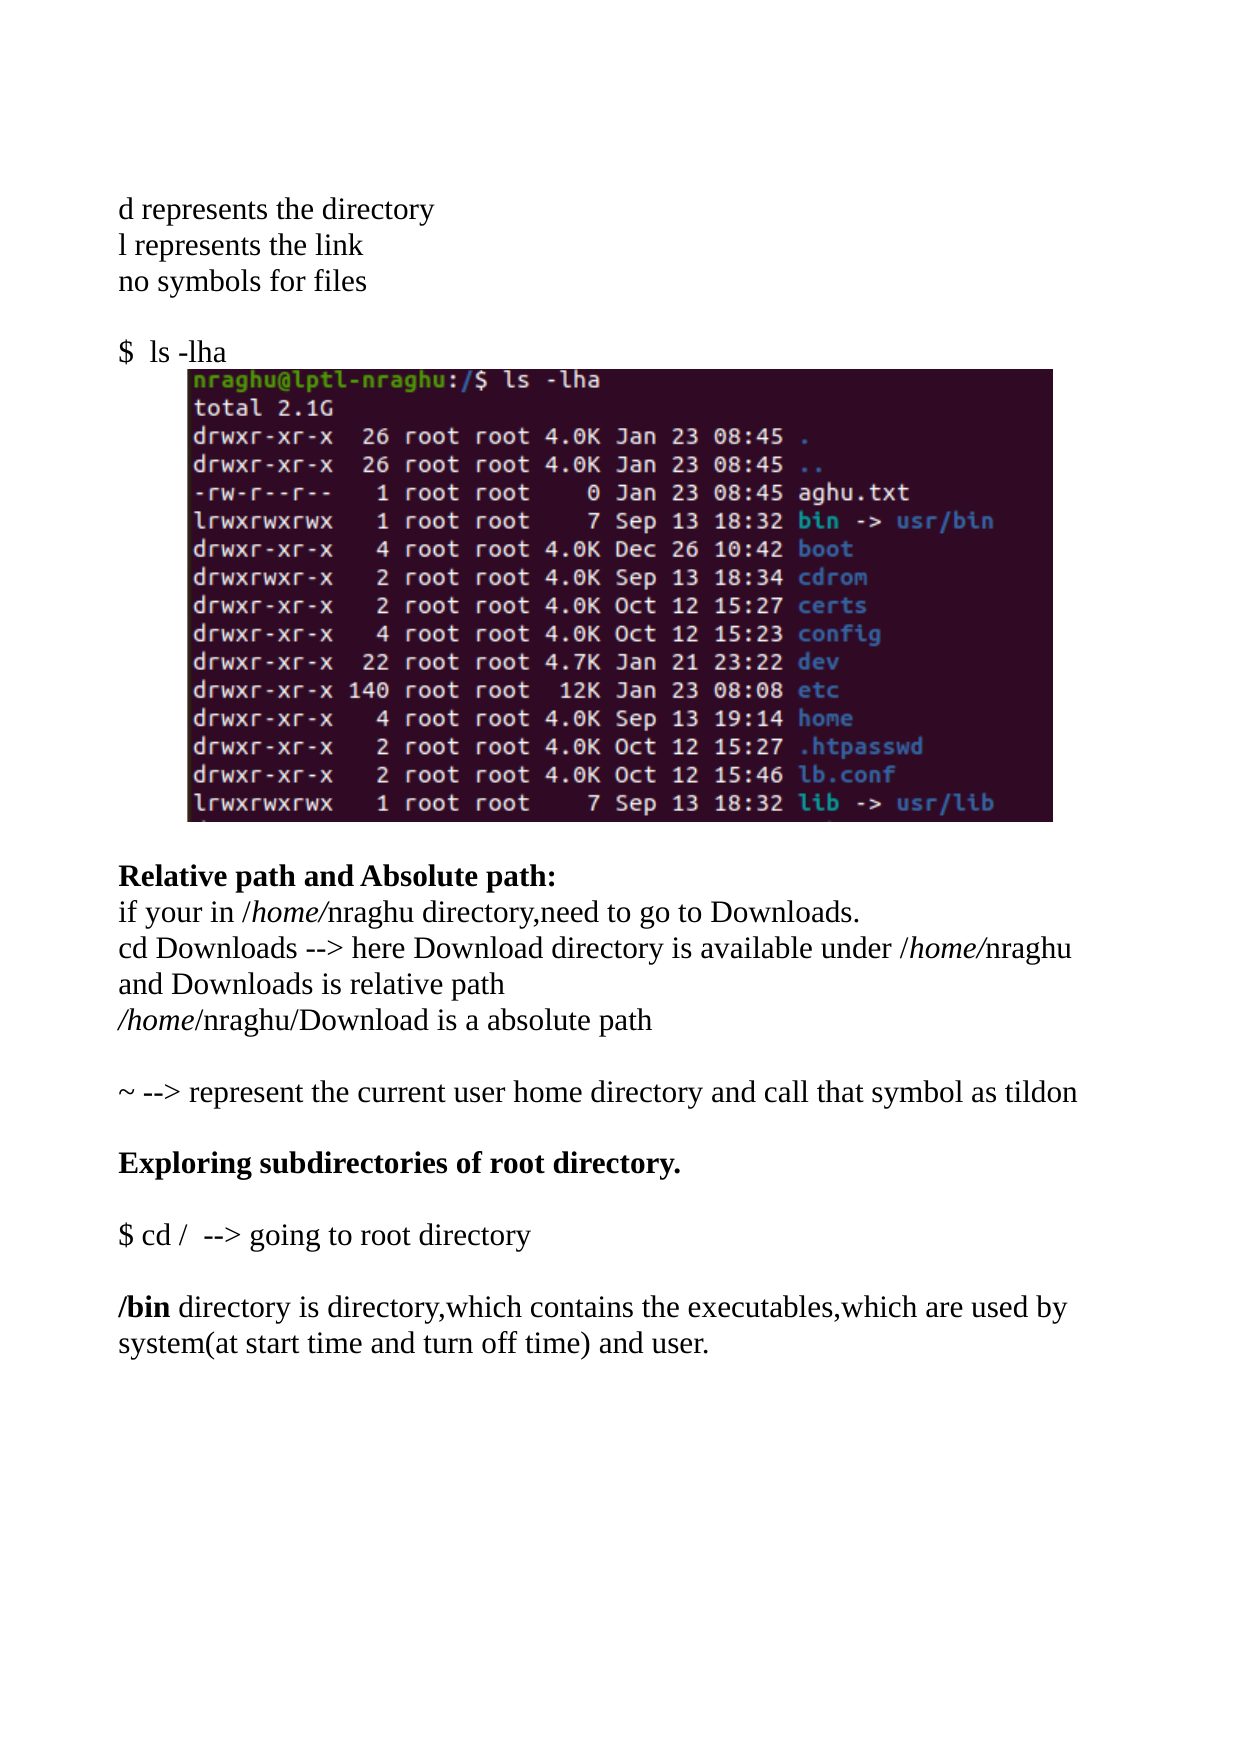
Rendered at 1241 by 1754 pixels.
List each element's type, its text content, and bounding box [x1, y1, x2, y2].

text /bin directory is directory,which contains the executables,which are used by system(at start time and turn off time) and user. [118, 1288, 1122, 1360]
text /home/nraghu/Download is a absolute path [118, 1001, 1122, 1037]
picture [187, 369, 1053, 822]
text no symbols for files [118, 262, 1122, 298]
text cd Downloads --> here Download directory is available under /home/nraghu and Downloads is relative path [118, 929, 1122, 1001]
text $ ls -lha [118, 334, 1122, 370]
text if your in /home/nraghu directory,need to go to Downloads. [118, 893, 1122, 929]
text d represents the directory [118, 190, 1122, 226]
text Exploring subdirectories of root directory. [118, 1145, 1122, 1181]
text Relative path and Absolute path: [118, 857, 1122, 893]
text l represents the link [118, 226, 1122, 262]
text ~ --> represent the current user home directory and call that symbol as tildon [118, 1073, 1122, 1109]
text $ cd / --> going to root directory [118, 1217, 1122, 1252]
